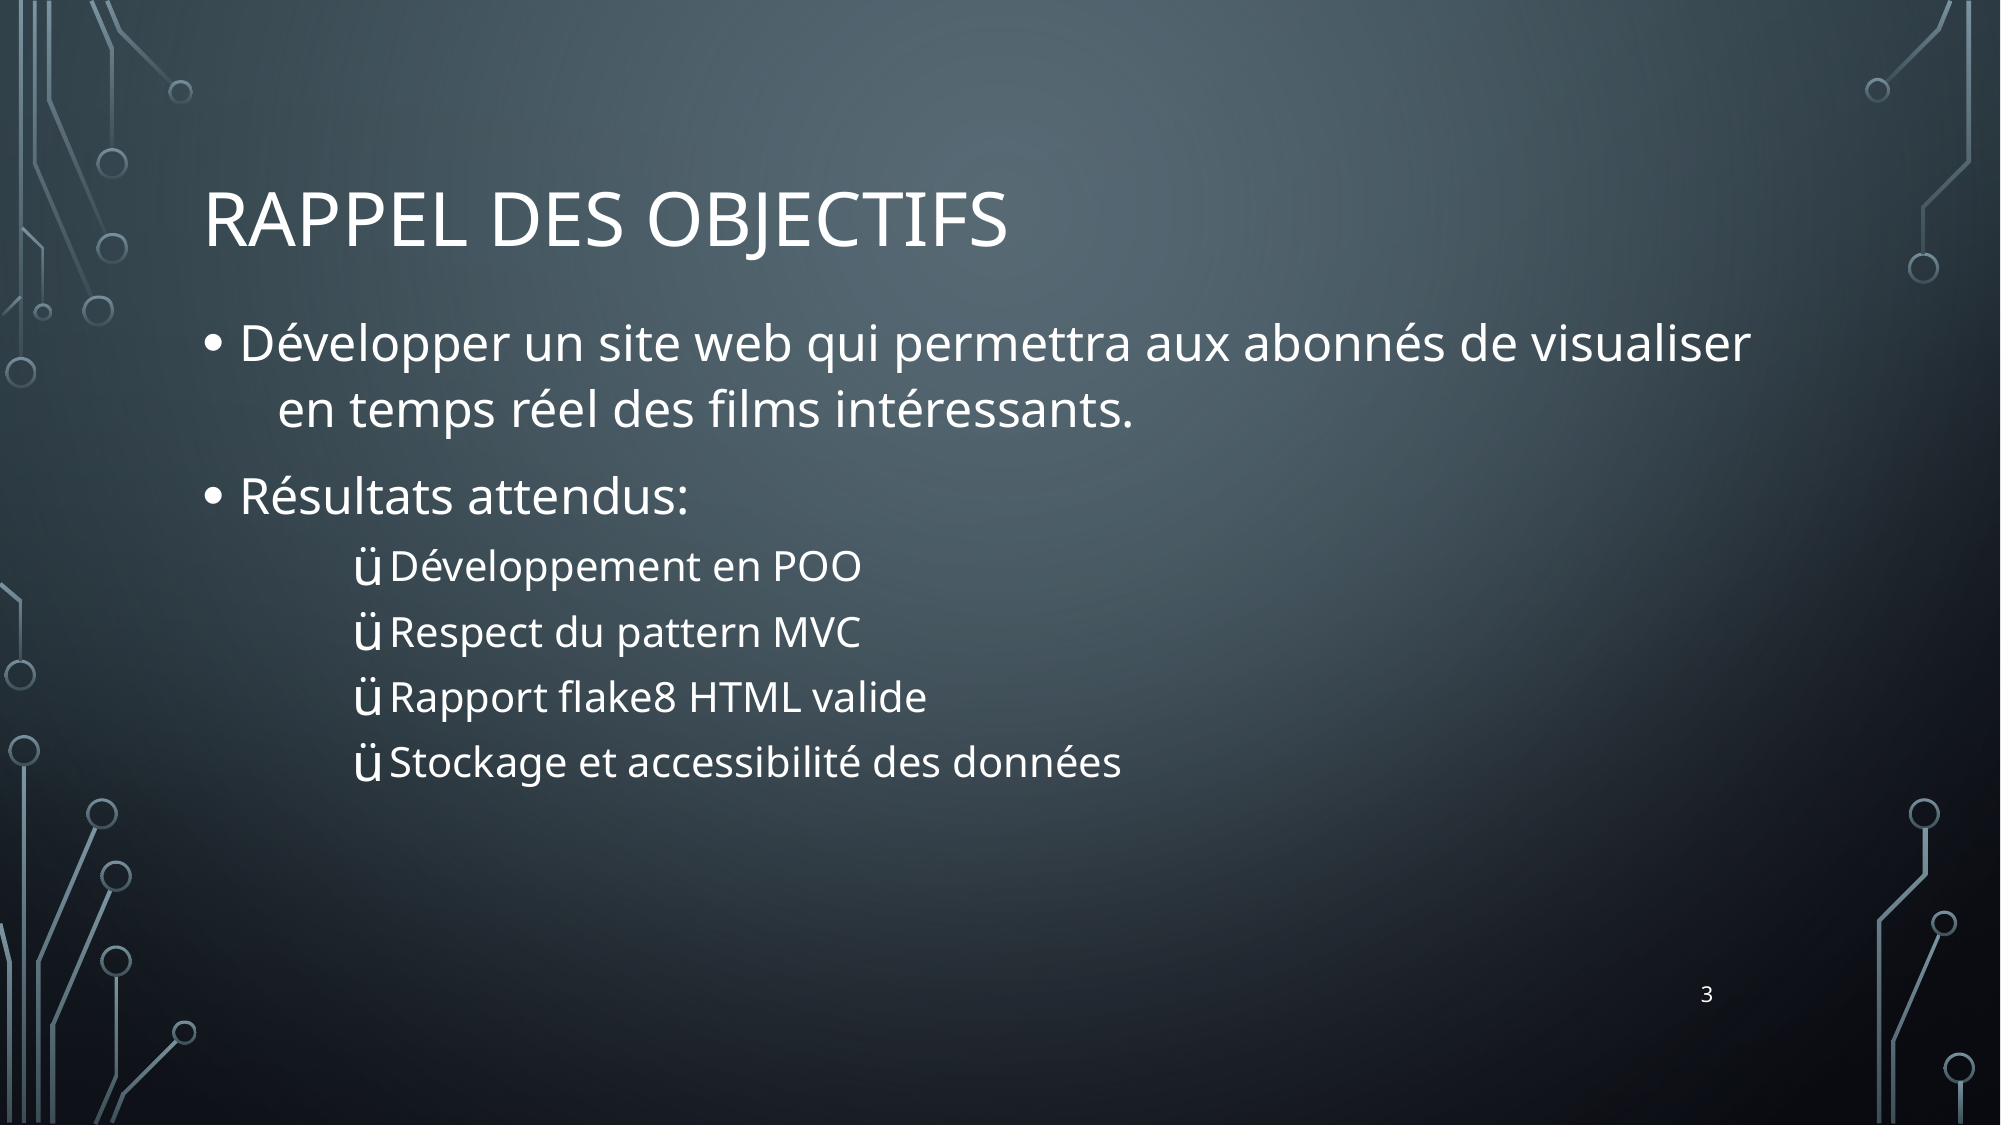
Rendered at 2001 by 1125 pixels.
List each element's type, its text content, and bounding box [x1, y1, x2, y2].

title Rappel des objectifs [187, 101, 1813, 298]
text_box [1685, 965, 1813, 1025]
list Développer un site web qui permettra aux abonnés de visualiser en temps réel des films intéressants. Résultats attendus: Développement en POO Respect du pattern MVC Rapport flake8 HTML valide Stockage et accessibilité des données [187, 298, 1813, 953]
